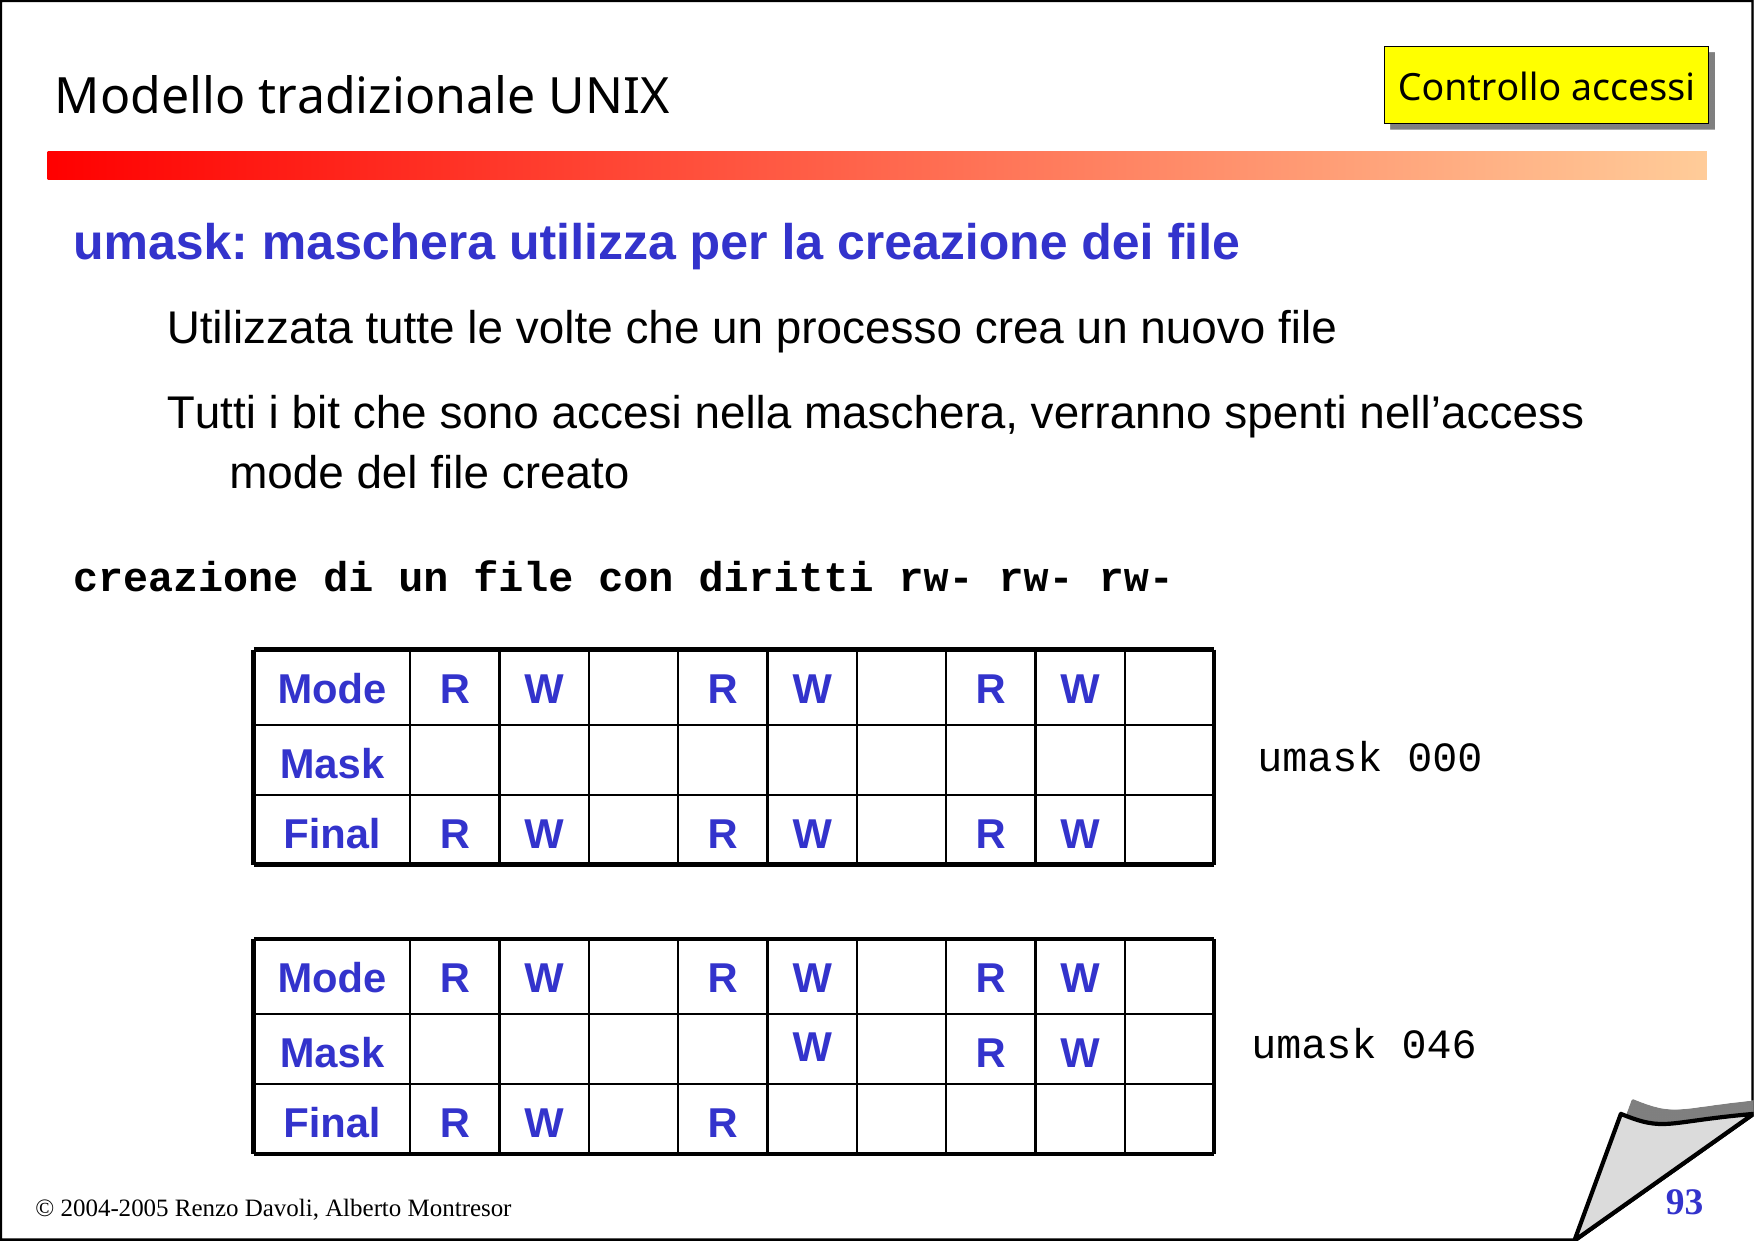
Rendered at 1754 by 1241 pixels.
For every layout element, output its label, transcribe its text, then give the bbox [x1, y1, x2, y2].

list R [679, 1085, 766, 1152]
list R [411, 796, 498, 862]
list Mask [256, 726, 409, 794]
list umask: maschera utilizza per la creazione dei file Utilizzata tutte le volte che un processo crea un nuovo file Tutti i bit che sono accesi nella maschera, verranno spenti nell’access mode del file creato creazione di un file con diritti rw- rw- rw- [58, 206, 1695, 1208]
list R [411, 941, 498, 1013]
list R [947, 652, 1034, 724]
list R [411, 652, 498, 724]
list W [501, 941, 588, 1013]
list W [1037, 1015, 1124, 1083]
list R [947, 941, 1034, 1013]
title Modello tradizionale UNIX [40, 48, 1713, 145]
list W [1037, 941, 1124, 1013]
list W [1037, 652, 1124, 724]
text_box umask 046 [1251, 1017, 1477, 1119]
list W [769, 652, 856, 724]
list R [679, 941, 766, 1013]
list W [501, 1085, 588, 1152]
list R [679, 796, 766, 862]
list R [411, 1085, 498, 1152]
list Final [256, 1085, 409, 1152]
list R [947, 796, 1034, 862]
list Mode [256, 941, 409, 1013]
list W [501, 796, 588, 862]
list Final [256, 796, 409, 862]
list R [679, 652, 766, 724]
text_box Controllo accessi [1384, 46, 1709, 124]
list Mode [256, 652, 409, 724]
list W [501, 652, 588, 724]
list W [769, 1015, 856, 1078]
text_box umask 000 [1257, 731, 1483, 779]
list W [769, 796, 856, 862]
list R [947, 1015, 1034, 1083]
list Mask [256, 1015, 409, 1083]
list W [769, 941, 856, 1013]
list W [1037, 796, 1124, 862]
